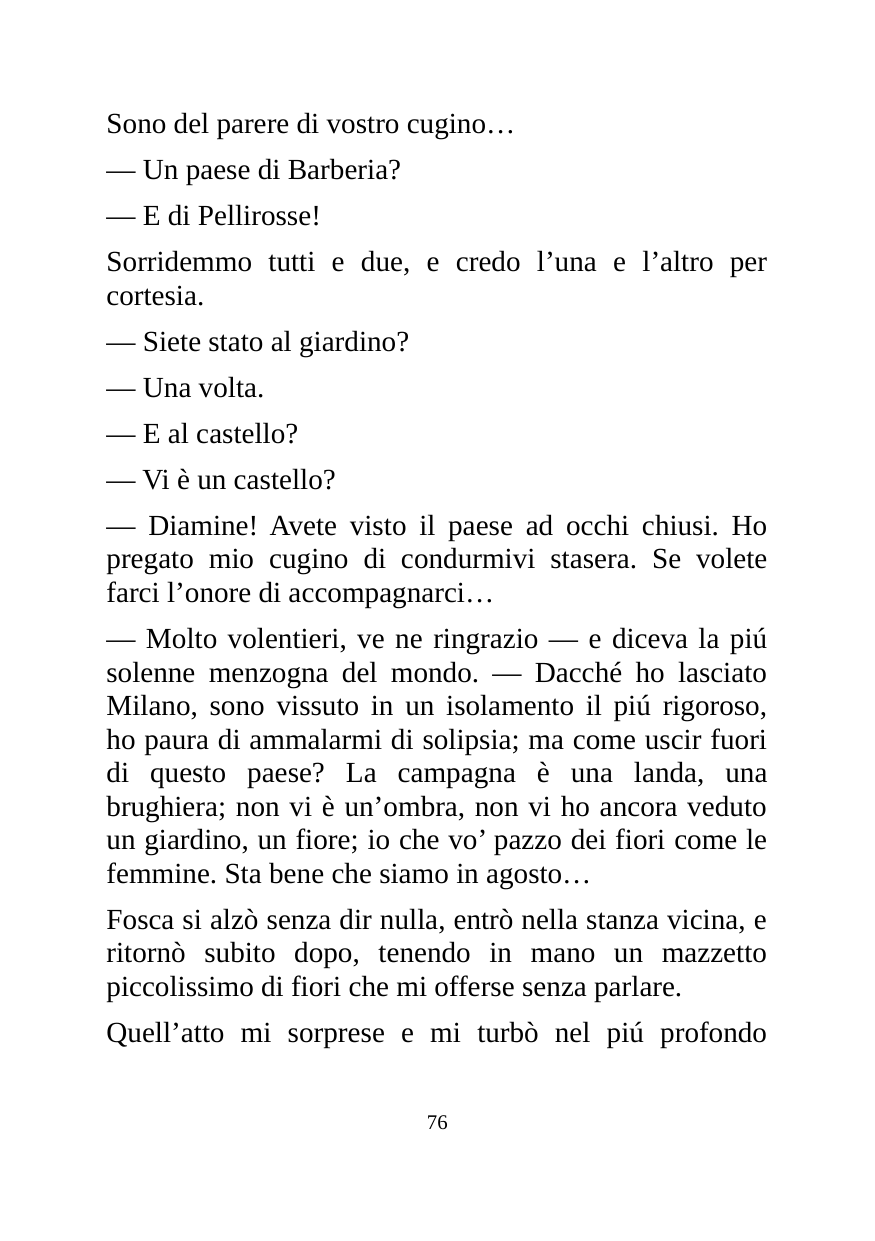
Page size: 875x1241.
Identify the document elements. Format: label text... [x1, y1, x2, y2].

text Quell’atto mi sorprese e mi turbò nel piú profondo [106, 1015, 768, 1049]
text Fosca si alzò senza dir nulla, entrò nella stanza vicina, e ritornò subito dopo, tenendo in mano un mazzetto piccolissimo di fiori che mi offerse senza parlare. [106, 902, 768, 1003]
text Sorridemmo tutti e due, e credo l’una e l’altro per cortesia. [106, 244, 768, 311]
text — Diamine! Avete visto il paese ad occhi chiusi. Ho pregato mio cugino di condurmivi stasera. Se volete farci l’onore di accompagnarci… [106, 508, 768, 609]
text Sono del parere di vostro cugino… [106, 106, 768, 140]
text — E al castello? [106, 416, 768, 449]
text — E di Pellirosse! [106, 198, 768, 232]
text — Molto volentieri, ve ne ringrazio — e diceva la piú solenne menzogna del mondo. — Dacché ho lasciato Milano, sono vissuto in un isolamento il piú rigoroso, ho paura di ammalarmi di solipsia; ma come uscir fuori di questo paese? La campagna è una landa, una brughiera; non vi è un’ombra, non vi ho ancora veduto un giardino, un fiore; io che vo’ pazzo dei fiori come le femmine. Sta bene che siamo in agosto… [106, 621, 768, 889]
text — Siete stato al giardino? [106, 324, 768, 357]
text — Un paese di Barberia? [106, 152, 768, 186]
text — Una volta. [106, 370, 768, 403]
text — Vi è un castello? [106, 462, 768, 496]
